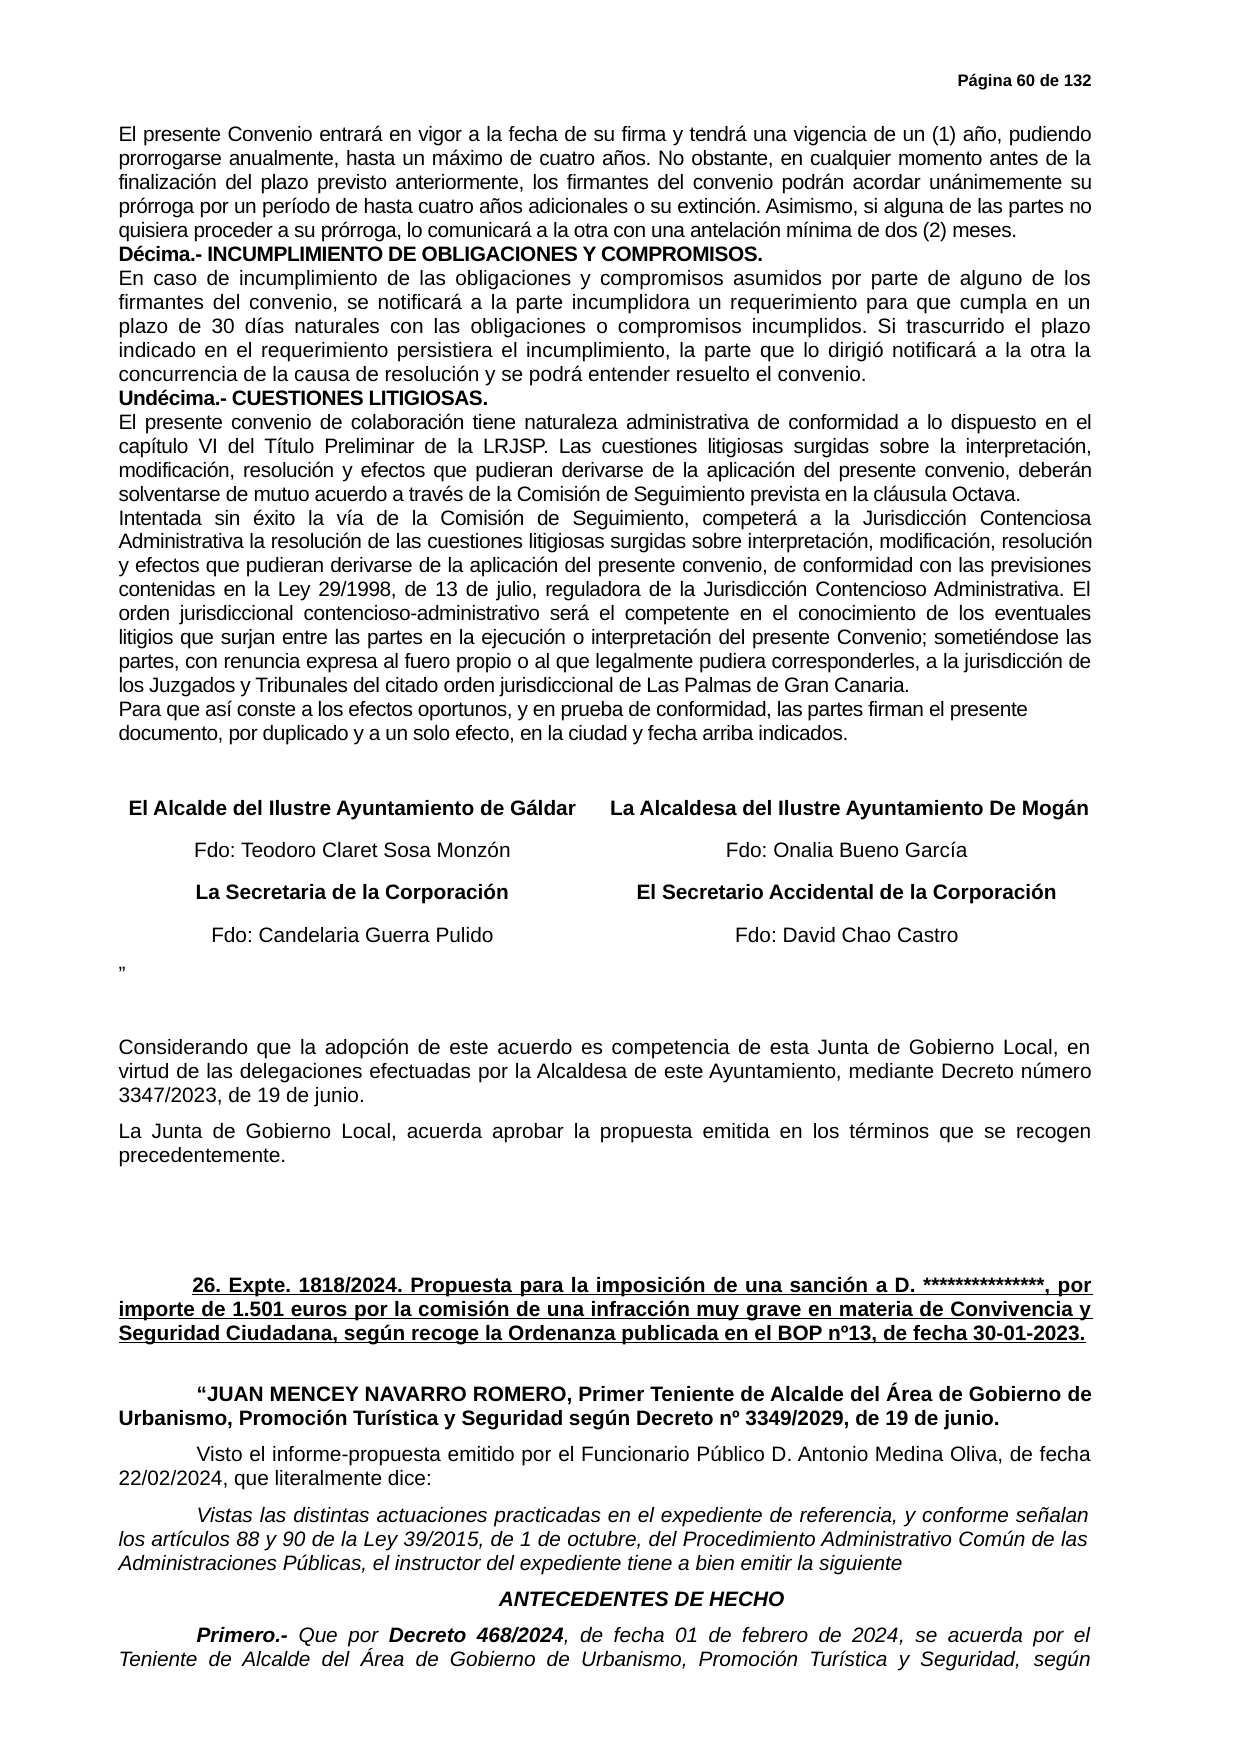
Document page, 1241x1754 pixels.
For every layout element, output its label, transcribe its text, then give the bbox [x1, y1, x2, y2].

table_header El Alcalde del Ilustre Ayuntamiento de Gáldar [122, 793, 588, 835]
table_cell Fdo: Teodoro Claret Sosa Monzón [122, 835, 588, 877]
text Primero.- Que por Decreto 468/2024, de fecha 01 de febrero de 2024, se acuerda por el Teniente de Alcalde del Área de Gobierno de Urbanismo, Promoción Turística y Seguridad, según [118, 1623, 1092, 1671]
table_cell La Secretaria de la Corporación [122, 877, 588, 919]
text ” [118, 962, 1092, 986]
text “JUAN MENCEY NAVARRO ROMERO, Primer Teniente de Alcalde del Área de Gobierno de Urbanismo, Promoción Turística y Seguridad según Decreto nº 3349/2029, de 19 de junio. [118, 1382, 1092, 1429]
text Considerando que la adopción de este acuerdo es competencia de esta Junta de Gobierno Local, en virtud de las delegaciones efectuadas por la Alcaldesa de este Ayuntamiento, mediante Decreto número 3347/2023, de 19 de junio. [118, 1034, 1092, 1106]
text Undécima.- CUESTIONES LITIGIOSAS. [118, 386, 1092, 409]
table_cell [588, 920, 607, 962]
table_cell Fdo: Onalia Bueno García [607, 835, 1092, 877]
text Décima.- INCUMPLIMIENTO DE OBLIGACIONES Y COMPROMISOS. [118, 242, 1092, 266]
table_header La Alcaldesa del Ilustre Ayuntamiento De Mogán [607, 793, 1092, 835]
table_cell [588, 835, 607, 877]
text Vistas las distintas actuaciones practicadas en el expediente de referencia, y conforme señalan los artículos 88 y 90 de la Ley 39/2015, de 1 de octubre, del Procedimiento Administrativo Común de las Administraciones Públicas, el instructor del expediente tiene a bien emitir la siguiente [118, 1502, 1092, 1574]
text ANTECEDENTES DE HECHO [118, 1587, 1092, 1611]
text 26. Expte. 1818/2024. Propuesta para la imposición de una sanción a D. ***************, por importe de 1.501 euros por la comisión de una infracción muy grave en materia de Convivencia y [118, 1273, 1092, 1318]
table_cell Fdo: David Chao Castro [607, 920, 1092, 962]
text El presente Convenio entrará en vigor a la fecha de su firma y tendrá una vigencia de un (1) año, pudiendo prorrogarse anualmente, hasta un máximo de cuatro años. No obstante, en cualquier momento antes de la finalización del plazo previsto anteriormente, los firmantes del convenio podrán acordar unánimemente su prórroga por un período de hasta cuatro años adicionales o su extinción. Asimismo, si alguna de las partes no quisiera proceder a su prórroga, lo comunicará a la otra con una antelación mínima de dos (2) meses. [118, 122, 1092, 242]
table_cell Fdo: Candelaria Guerra Pulido [122, 920, 588, 962]
table_header [588, 793, 607, 835]
text El presente convenio de colaboración tiene naturaleza administrativa de conformidad a lo dispuesto en el capítulo VI del Título Preliminar de la LRJSP. Las cuestiones litigiosas surgidas sobre la interpretación, modificación, resolución y efectos que pudieran derivarse de la aplicación del presente convenio, deberán solventarse de mutuo acuerdo a través de la Comisión de Seguimiento prevista en la cláusula Octava. [118, 409, 1092, 505]
text Para que así conste a los efectos oportunos, y en prueba de conformidad, las partes firman el presente [118, 697, 1092, 721]
text Visto el informe-propuesta emitido por el Funcionario Público D. Antonio Medina Oliva, de fecha 22/02/2024, que literalmente dice: [118, 1442, 1092, 1490]
text documento, por duplicado y a un solo efecto, en la ciudad y fecha arriba indicados. [118, 721, 1092, 745]
text Seguridad Ciudadana, según recoge la Ordenanza publicada en el BOP nº13, de fecha 30-01-2023. [118, 1319, 1092, 1345]
table_cell [588, 877, 607, 919]
text En caso de incumplimiento de las obligaciones y compromisos asumidos por parte de alguno de los firmantes del convenio, se notificará a la parte incumplidora un requerimiento para que cumpla en un plazo de 30 días naturales con las obligaciones o compromisos incumplidos. Si trascurrido el plazo indicado en el requerimiento persistiera el incumplimiento, la parte que lo dirigió notificará a la otra la concurrencia de la causa de resolución y se podrá entender resuelto el convenio. [118, 266, 1092, 386]
text Intentada sin éxito la vía de la Comisión de Seguimiento, competerá a la Jurisdicción Contenciosa Administrativa la resolución de las cuestiones litigiosas surgidas sobre interpretación, modificación, resolución y efectos que pudieran derivarse de la aplicación del presente convenio, de conformidad con las previsiones contenidas en la Ley 29/1998, de 13 de julio, reguladora de la Jurisdicción Contencioso Administrativa. El orden jurisdiccional contencioso-administrativo será el competente en el conocimiento de los eventuales litigios que surjan entre las partes en la ejecución o interpretación del presente Convenio; sometiéndose las partes, con renuncia expresa al fuero propio o al que legalmente pudiera corresponderles, a la jurisdicción de los Juzgados y Tribunales del citado orden jurisdiccional de Las Palmas de Gran Canaria. [118, 505, 1092, 697]
text La Junta de Gobierno Local, acuerda aprobar la propuesta emitida en los términos que se recogen precedentemente. [118, 1119, 1092, 1167]
table_cell El Secretario Accidental de la Corporación [607, 877, 1092, 919]
